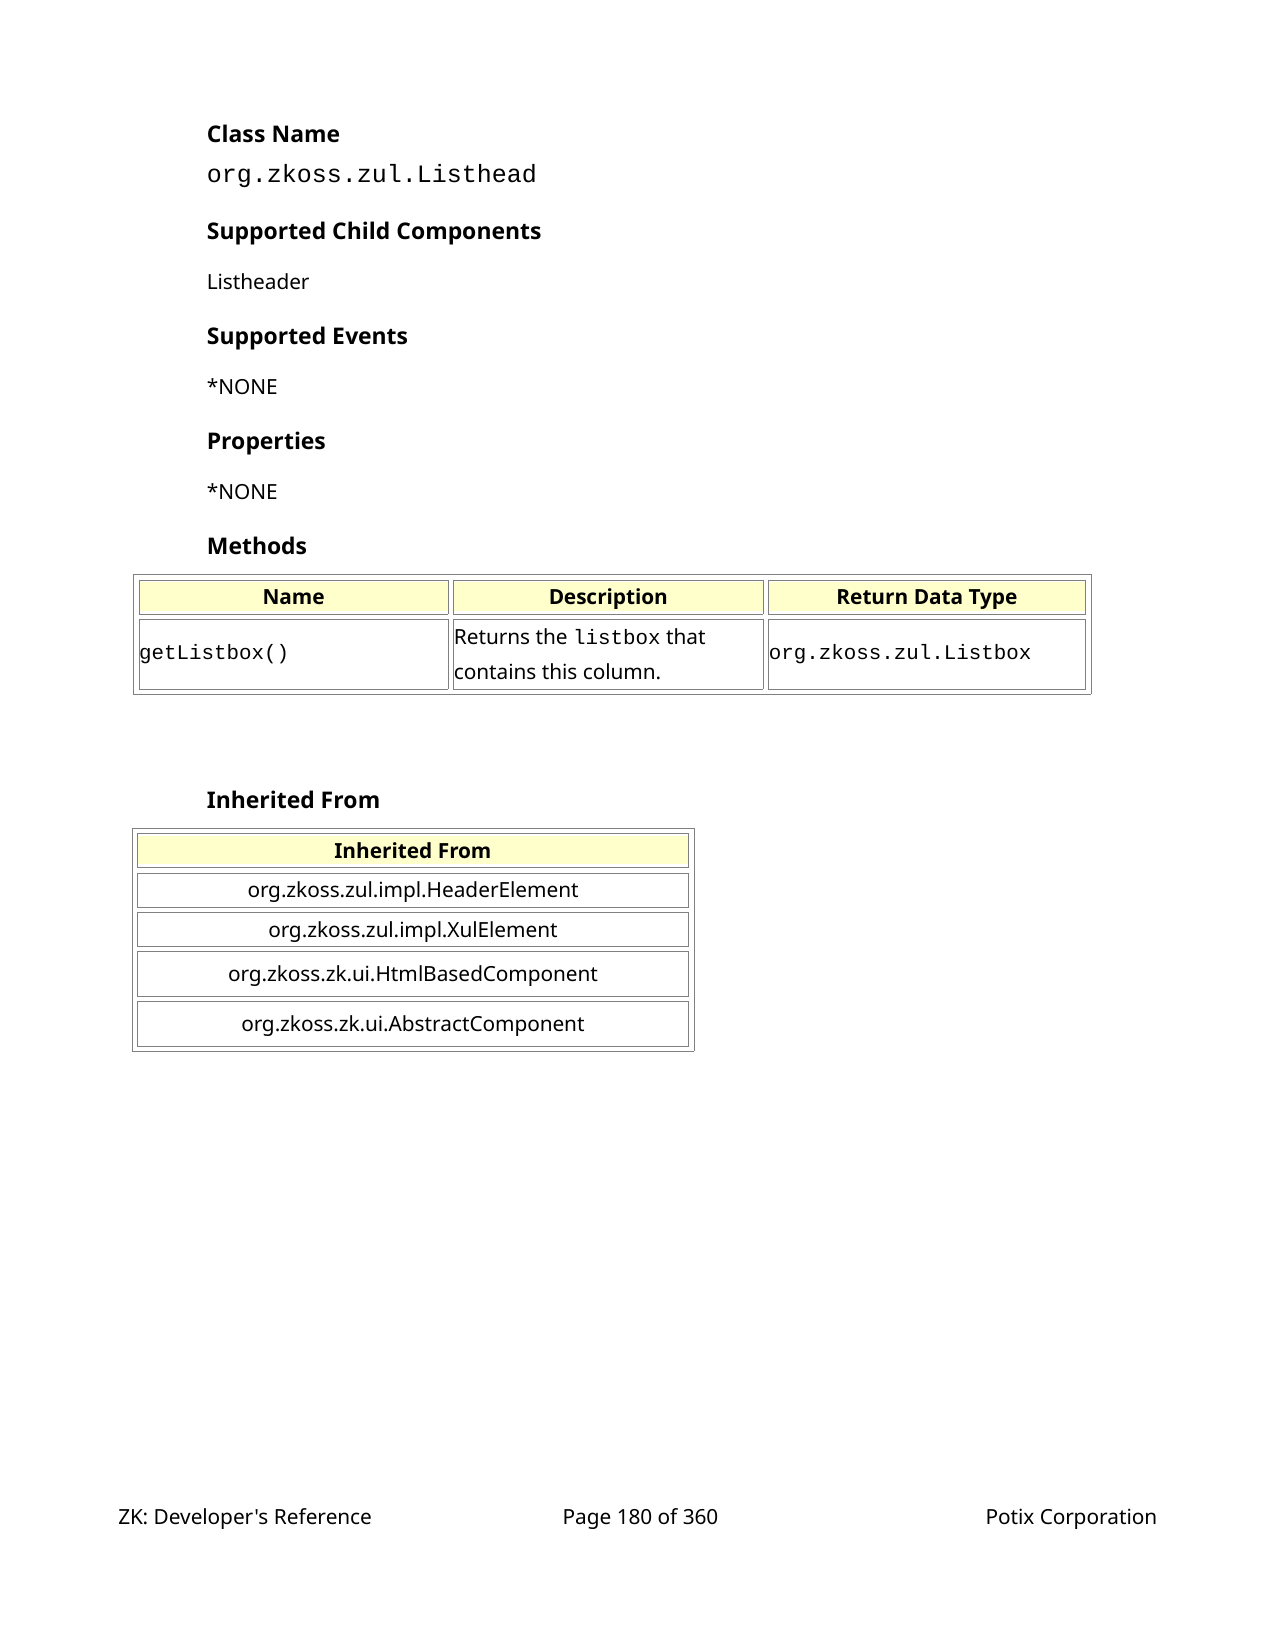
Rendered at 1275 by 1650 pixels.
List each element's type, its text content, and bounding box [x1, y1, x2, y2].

subtitle Supported Child Components [207, 215, 1157, 246]
text *NONE [207, 372, 1157, 400]
text Listheader [207, 267, 1157, 295]
table_header Return Data Type [766, 575, 1088, 613]
table_cell org.zkoss.zul.impl.XulElement [134, 907, 691, 946]
table_cell Returns the listbox that contains this column. [451, 614, 766, 688]
table_header Name [136, 575, 451, 613]
table_cell org.zkoss.zk.ui.AbstractComponent [134, 996, 691, 1046]
table_header Inherited From [134, 829, 691, 867]
subtitle Methods [207, 530, 1157, 562]
text org.zkoss.zul.Listhead [207, 162, 1157, 190]
subtitle Class Name [207, 118, 1157, 149]
table_cell org.zkoss.zk.ui.HtmlBasedComponent [134, 946, 691, 996]
table_cell getListbox() [136, 614, 451, 688]
table_header Description [451, 575, 766, 613]
subtitle Properties [207, 425, 1157, 456]
subtitle Supported Events [207, 320, 1157, 351]
subtitle Inherited From [207, 784, 1157, 815]
text *NONE [207, 477, 1157, 505]
table_cell org.zkoss.zul.impl.HeaderElement [134, 867, 691, 907]
table_cell org.zkoss.zul.Listbox [766, 614, 1088, 688]
